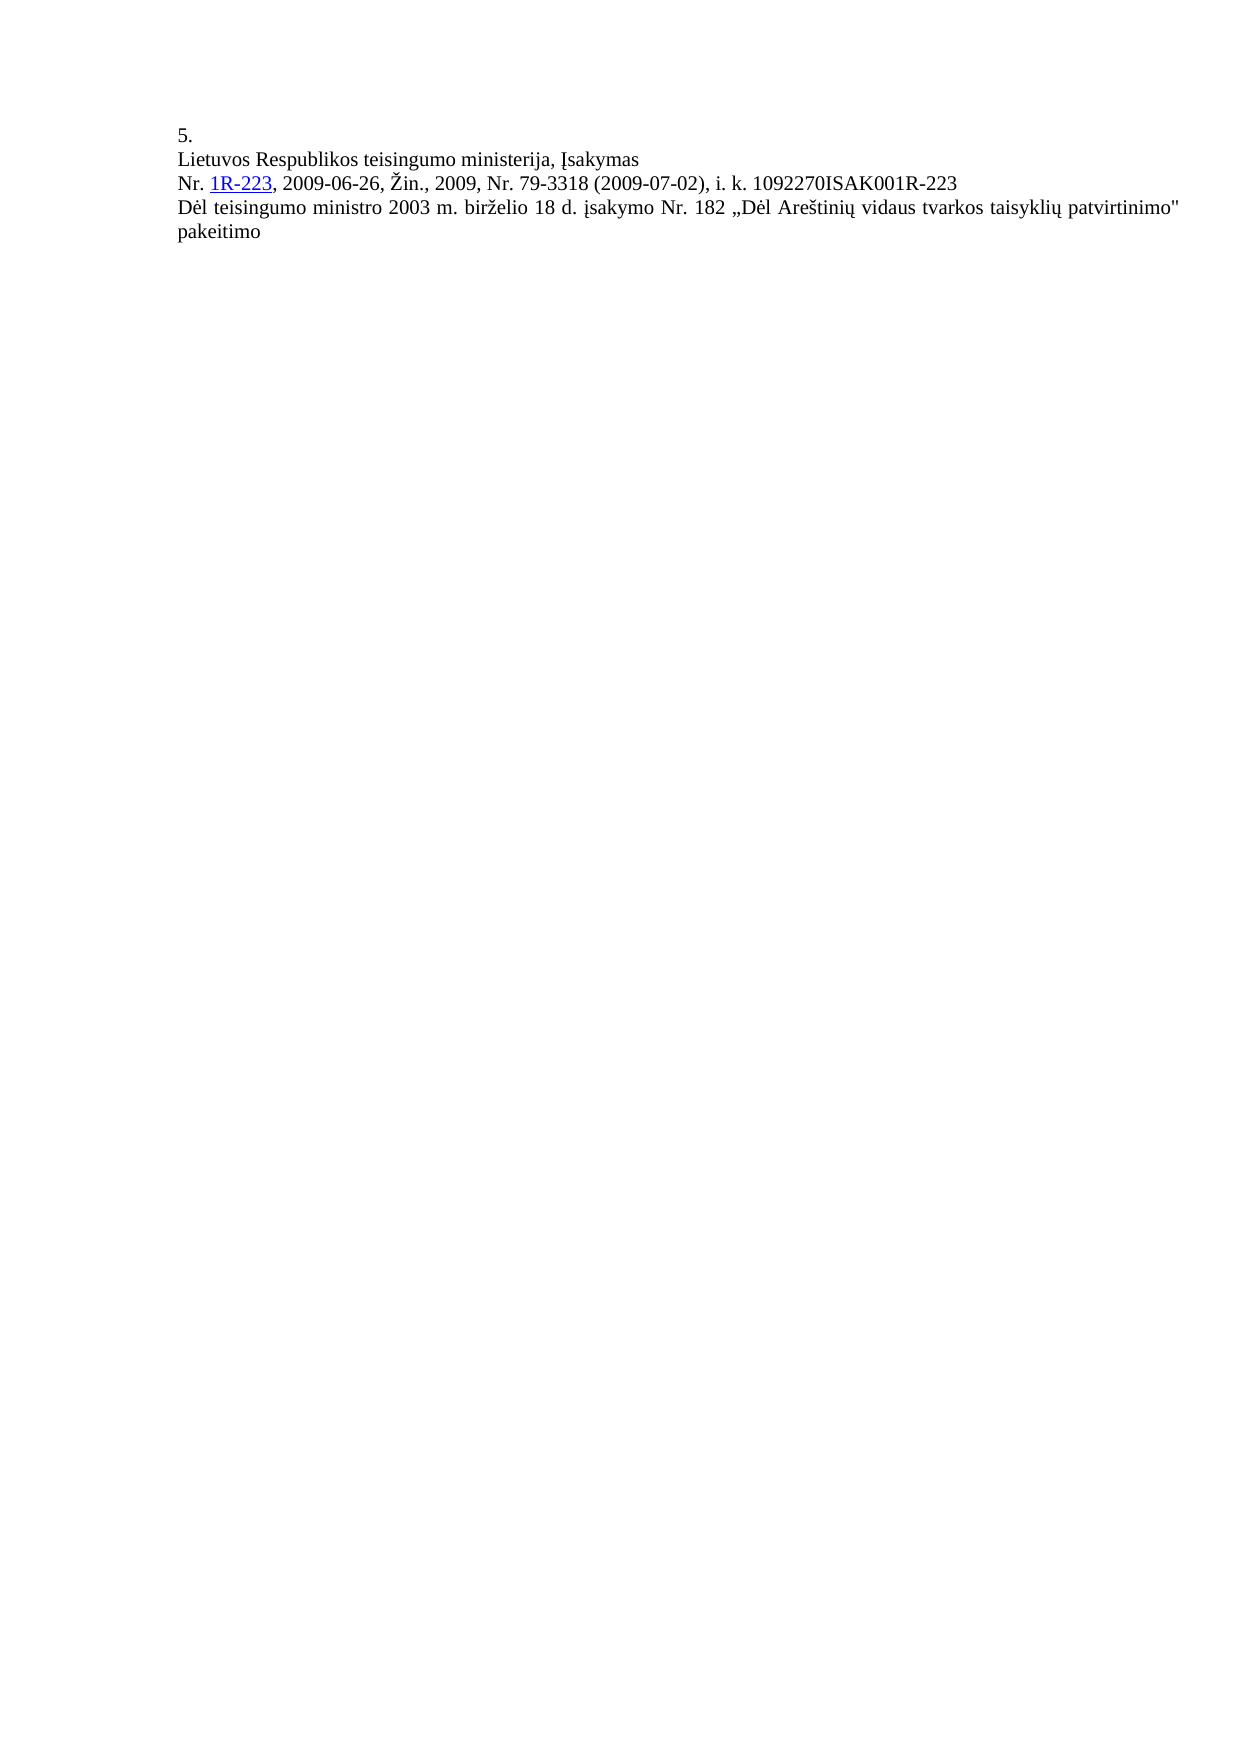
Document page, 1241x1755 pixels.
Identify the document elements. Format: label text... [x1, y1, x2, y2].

text Nr. 1R-223, 2009-06-26, Žin., 2009, Nr. 79-3318 (2009-07-02), i. k. 1092270ISAK001R-223 [177, 171, 1181, 195]
text Lietuvos Respublikos teisingumo ministerija, Įsakymas [177, 147, 1181, 171]
text Dėl teisingumo ministro 2003 m. birželio 18 d. įsakymo Nr. 182 „Dėl Areštinių vidaus tvarkos taisyklių patvirtinimo" pakeitimo [177, 195, 1181, 243]
text 5. [177, 123, 1181, 147]
